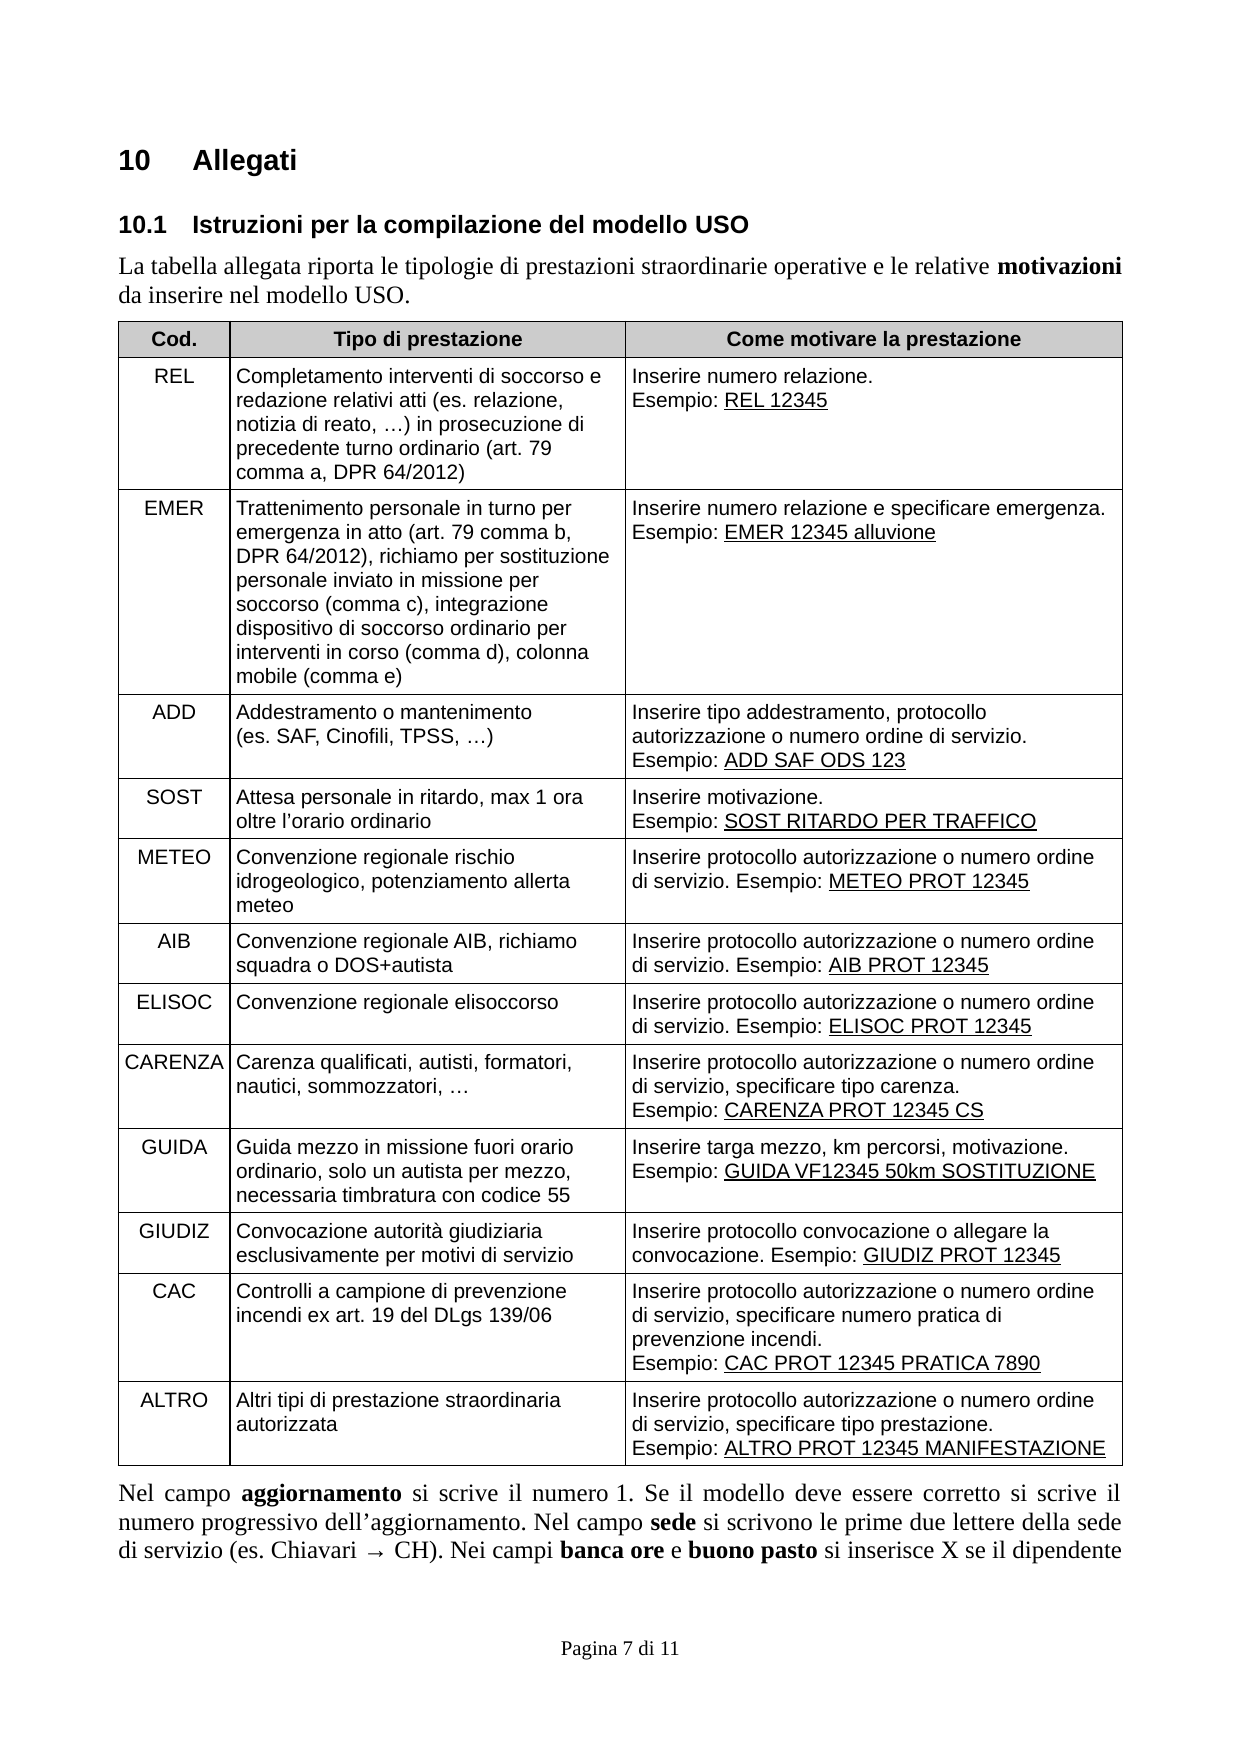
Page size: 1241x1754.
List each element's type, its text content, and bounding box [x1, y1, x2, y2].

table_header Come motivare la prestazione [626, 322, 1122, 357]
table_cell Inserire protocollo autorizzazione o numero ordine di servizio. Esempio: METEO PROT 12345 [626, 839, 1122, 923]
table_cell SOST [119, 779, 229, 838]
table_cell Inserire numero relazione. Esempio: REL 12345 [626, 358, 1122, 489]
table_cell Guida mezzo in missione fuori orario ordinario, solo un autista per mezzo, necessaria timbratura con codice 55 [231, 1129, 625, 1212]
table_cell Convenzione regionale rischio idrogeologico, potenziamento allerta meteo [231, 839, 625, 923]
table_cell Carenza qualificati, autisti, formatori, nautici, sommozzatori, … [231, 1045, 625, 1128]
table_cell Inserire tipo addestramento, protocollo autorizzazione o numero ordine di servizio. Esempio: ADD SAF ODS 123 [626, 695, 1122, 778]
table_cell Convenzione regionale elisoccorso [231, 984, 625, 1043]
table_cell Altri tipi di prestazione straordinaria autorizzata [231, 1382, 625, 1465]
table_cell Inserire protocollo autorizzazione o numero ordine di servizio, specificare tipo prestazione. Esempio: ALTRO PROT 12345 MANIFESTAZIONE [626, 1382, 1122, 1465]
table_cell Completamento interventi di soccorso e redazione relativi atti (es. relazione, notizia di reato, …) in prosecuzione di precedente turno ordinario (art. 79 comma a, DPR 64/2012) [231, 358, 625, 489]
text Nel campo aggiornamento si scrive il numero 1. Se il modello deve essere corretto si scrive il numero progressivo dell’aggiornamento. Nel campo sede si scrivono le prime due lettere della sede di servizio (es. Chiavari → CH). Nei campi banca ore e buono pasto si inserisce X se il dipendente [118, 1478, 1122, 1564]
table_cell Trattenimento personale in turno per emergenza in atto (art. 79 comma b, DPR 64/2012), richiamo per sostituzione personale inviato in missione per soccorso (comma c), integrazione dispositivo di soccorso ordinario per interventi in corso (comma d), colonna mobile (comma e) [231, 490, 625, 693]
table_cell Inserire motivazione. Esempio: SOST RITARDO PER TRAFFICO [626, 779, 1122, 838]
text La tabella allegata riporta le tipologie di prestazioni straordinarie operative e le relative motivazioni da inserire nel modello USO. [118, 251, 1122, 309]
table_cell AIB [119, 924, 229, 983]
table_cell Convocazione autorità giudiziaria esclusivamente per motivi di servizio [231, 1213, 625, 1273]
table_header Cod. [119, 322, 229, 357]
table_cell Controlli a campione di prevenzione incendi ex art. 19 del DLgs 139/06 [231, 1274, 625, 1381]
table_cell EMER [119, 490, 229, 693]
table_cell Inserire protocollo autorizzazione o numero ordine di servizio, specificare tipo carenza. Esempio: CARENZA PROT 12345 CS [626, 1045, 1122, 1128]
table_cell Convenzione regionale AIB, richiamo squadra o DOS+autista [231, 924, 625, 983]
subtitle Allegati [118, 143, 1122, 177]
table_cell GUIDA [119, 1129, 229, 1212]
table_cell METEO [119, 839, 229, 923]
table_cell ELISOC [119, 984, 229, 1043]
table_cell CARENZA [119, 1045, 229, 1128]
table_cell ALTRO [119, 1382, 229, 1465]
table_cell REL [119, 358, 229, 489]
table_cell Inserire protocollo autorizzazione o numero ordine di servizio. Esempio: AIB PROT 12345 [626, 924, 1122, 983]
subtitle Istruzioni per la compilazione del modello USO [118, 210, 1122, 239]
table_cell ADD [119, 695, 229, 778]
table_cell CAC [119, 1274, 229, 1381]
table_cell Inserire numero relazione e specificare emergenza. Esempio: EMER 12345 alluvione [626, 490, 1122, 693]
table_cell Inserire targa mezzo, km percorsi, motivazione. Esempio: GUIDA VF12345 50km SOSTITUZIONE [626, 1129, 1122, 1212]
table_cell Inserire protocollo convocazione o allegare la convocazione. Esempio: GIUDIZ PROT 12345 [626, 1213, 1122, 1273]
table_header Tipo di prestazione [231, 322, 625, 357]
table_cell GIUDIZ [119, 1213, 229, 1273]
table_cell Addestramento o mantenimento (es. SAF, Cinofili, TPSS, …) [231, 695, 625, 778]
table_cell Attesa personale in ritardo, max 1 ora oltre l’orario ordinario [231, 779, 625, 838]
table_cell Inserire protocollo autorizzazione o numero ordine di servizio, specificare numero pratica di prevenzione incendi. Esempio: CAC PROT 12345 PRATICA 7890 [626, 1274, 1122, 1381]
table_cell Inserire protocollo autorizzazione o numero ordine di servizio. Esempio: ELISOC PROT 12345 [626, 984, 1122, 1043]
